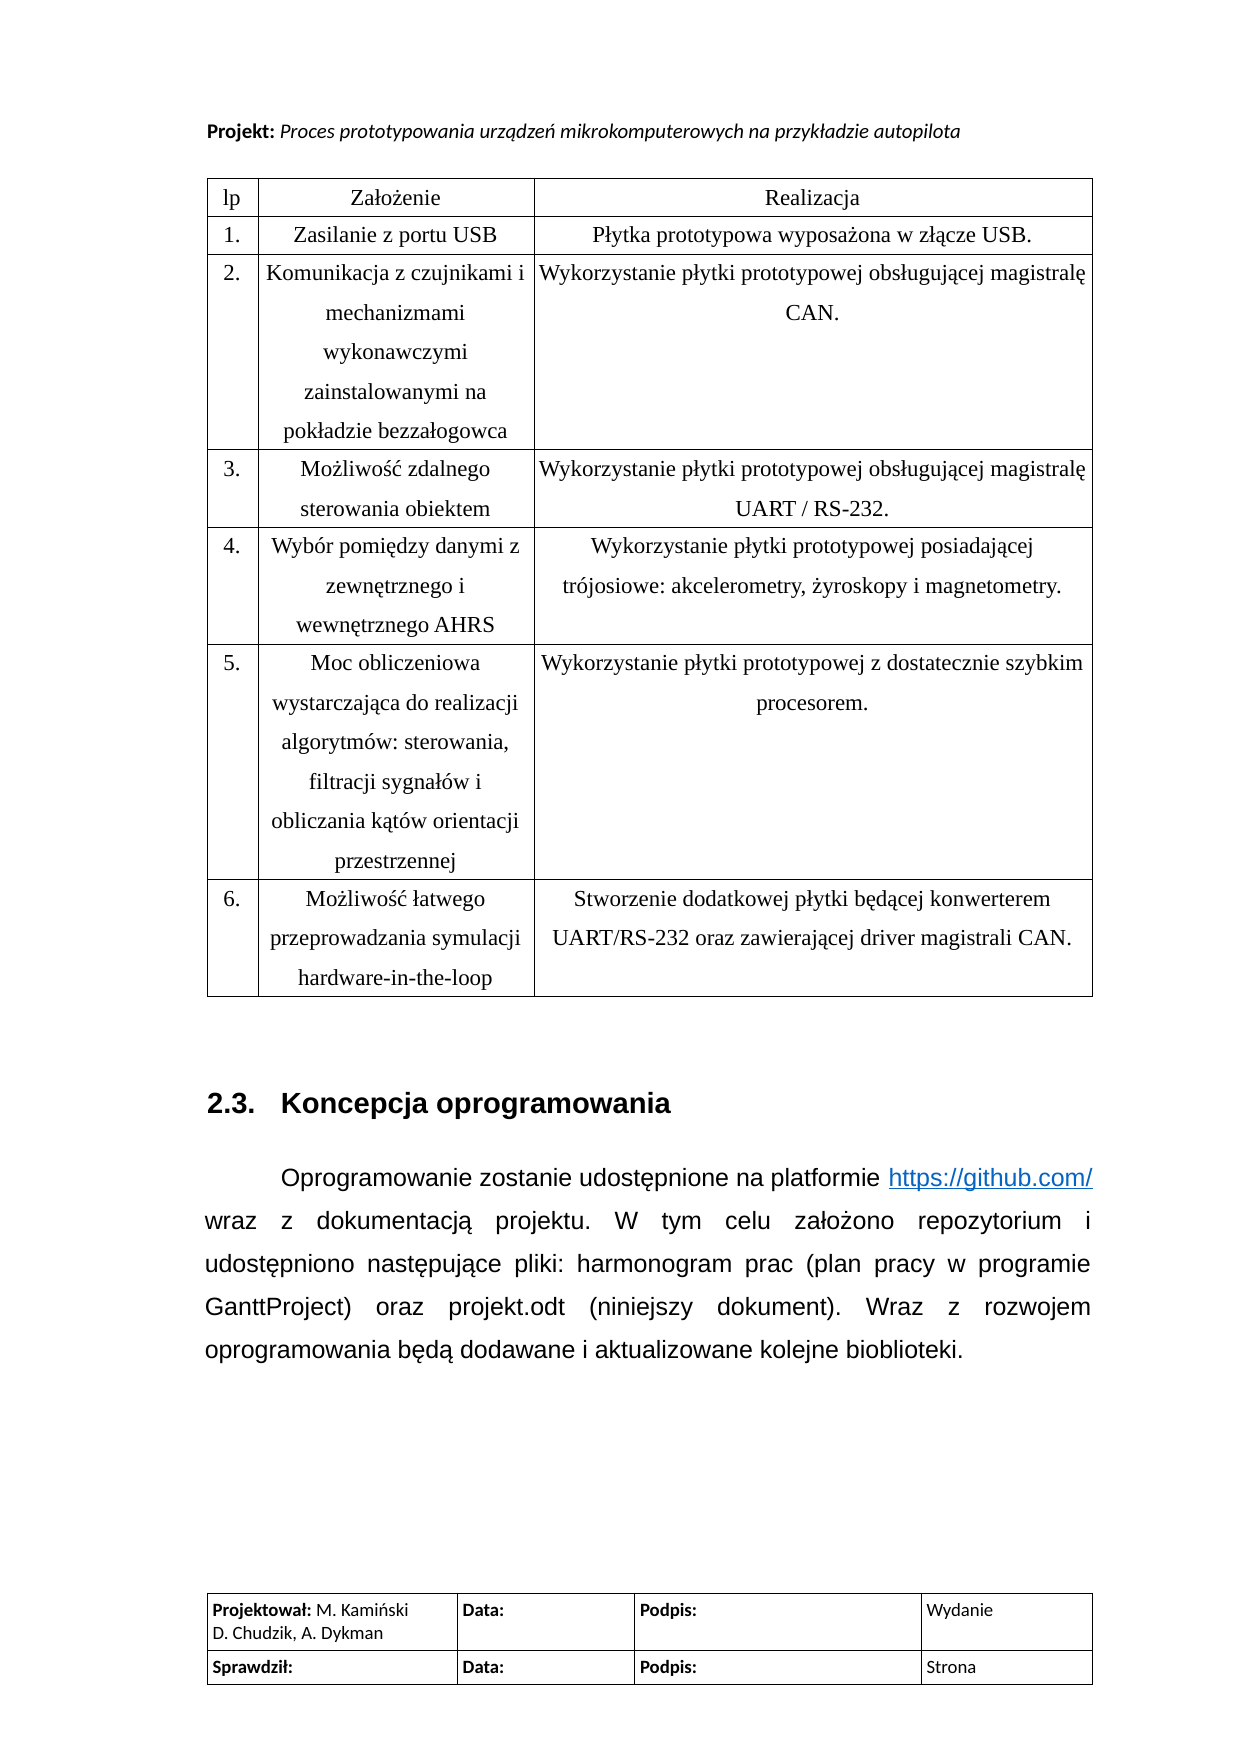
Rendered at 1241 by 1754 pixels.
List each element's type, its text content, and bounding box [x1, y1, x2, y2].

table_cell Wykorzystanie płytki prototypowej obsługującej magistralę UART / RS-232. [535, 450, 1092, 527]
table_header Realizacja [535, 179, 1092, 216]
table_cell Wykorzystanie płytki prototypowej obsługującej magistralę CAN. [535, 255, 1092, 449]
table_cell Wybór pomiędzy danymi z zewnętrznego i wewnętrznego AHRS [259, 528, 534, 644]
table_cell Zasilanie z portu USB [259, 217, 534, 253]
table_cell 1. [208, 217, 258, 253]
table_header Założenie [259, 179, 534, 216]
table_cell 5. [208, 645, 258, 879]
table_cell Moc obliczeniowa wystarczająca do realizacji algorytmów: sterowania, filtracji sygnałów i obliczania kątów orientacji przestrzennej [259, 645, 534, 879]
table_cell Komunikacja z czujnikami i mechanizmami wykonawczymi zainstalowanymi na pokładzie bezzałogowca [259, 255, 534, 449]
table_cell 6. [208, 880, 258, 996]
text Oprogramowanie zostanie udostępnione na platformie https://github.com/ wraz z dokumentacją projektu. W tym celu założono repozytorium i udostępniono następujące pliki: harmonogram prac (plan pracy w programie GanttProject) oraz projekt.odt (niniejszy dokument). Wraz z rozwojem oprogramowania będą dodawane i aktualizowane kolejne bioblioteki. [204, 1163, 1092, 1364]
table_cell Płytka prototypowa wyposażona w złącze USB. [535, 217, 1092, 253]
table_cell 4. [208, 528, 258, 644]
table_cell Stworzenie dodatkowej płytki będącej konwerterem UART/RS-232 oraz zawierającej driver magistrali CAN. [535, 880, 1092, 996]
table_cell Wykorzystanie płytki prototypowej posiadającej trójosiowe: akcelerometry, żyroskopy i magnetometry. [535, 528, 1092, 644]
table_cell Możliwość łatwego przeprowadzania symulacji hardware-in-the-loop [259, 880, 534, 996]
table_header lp [208, 179, 258, 216]
table_cell 3. [208, 450, 258, 527]
subtitle Koncepcja oprogramowania [207, 1086, 1092, 1119]
table_cell Wykorzystanie płytki prototypowej z dostatecznie szybkim procesorem. [535, 645, 1092, 879]
table_cell 2. [208, 255, 258, 449]
table_cell Możliwość zdalnego sterowania obiektem [259, 450, 534, 527]
